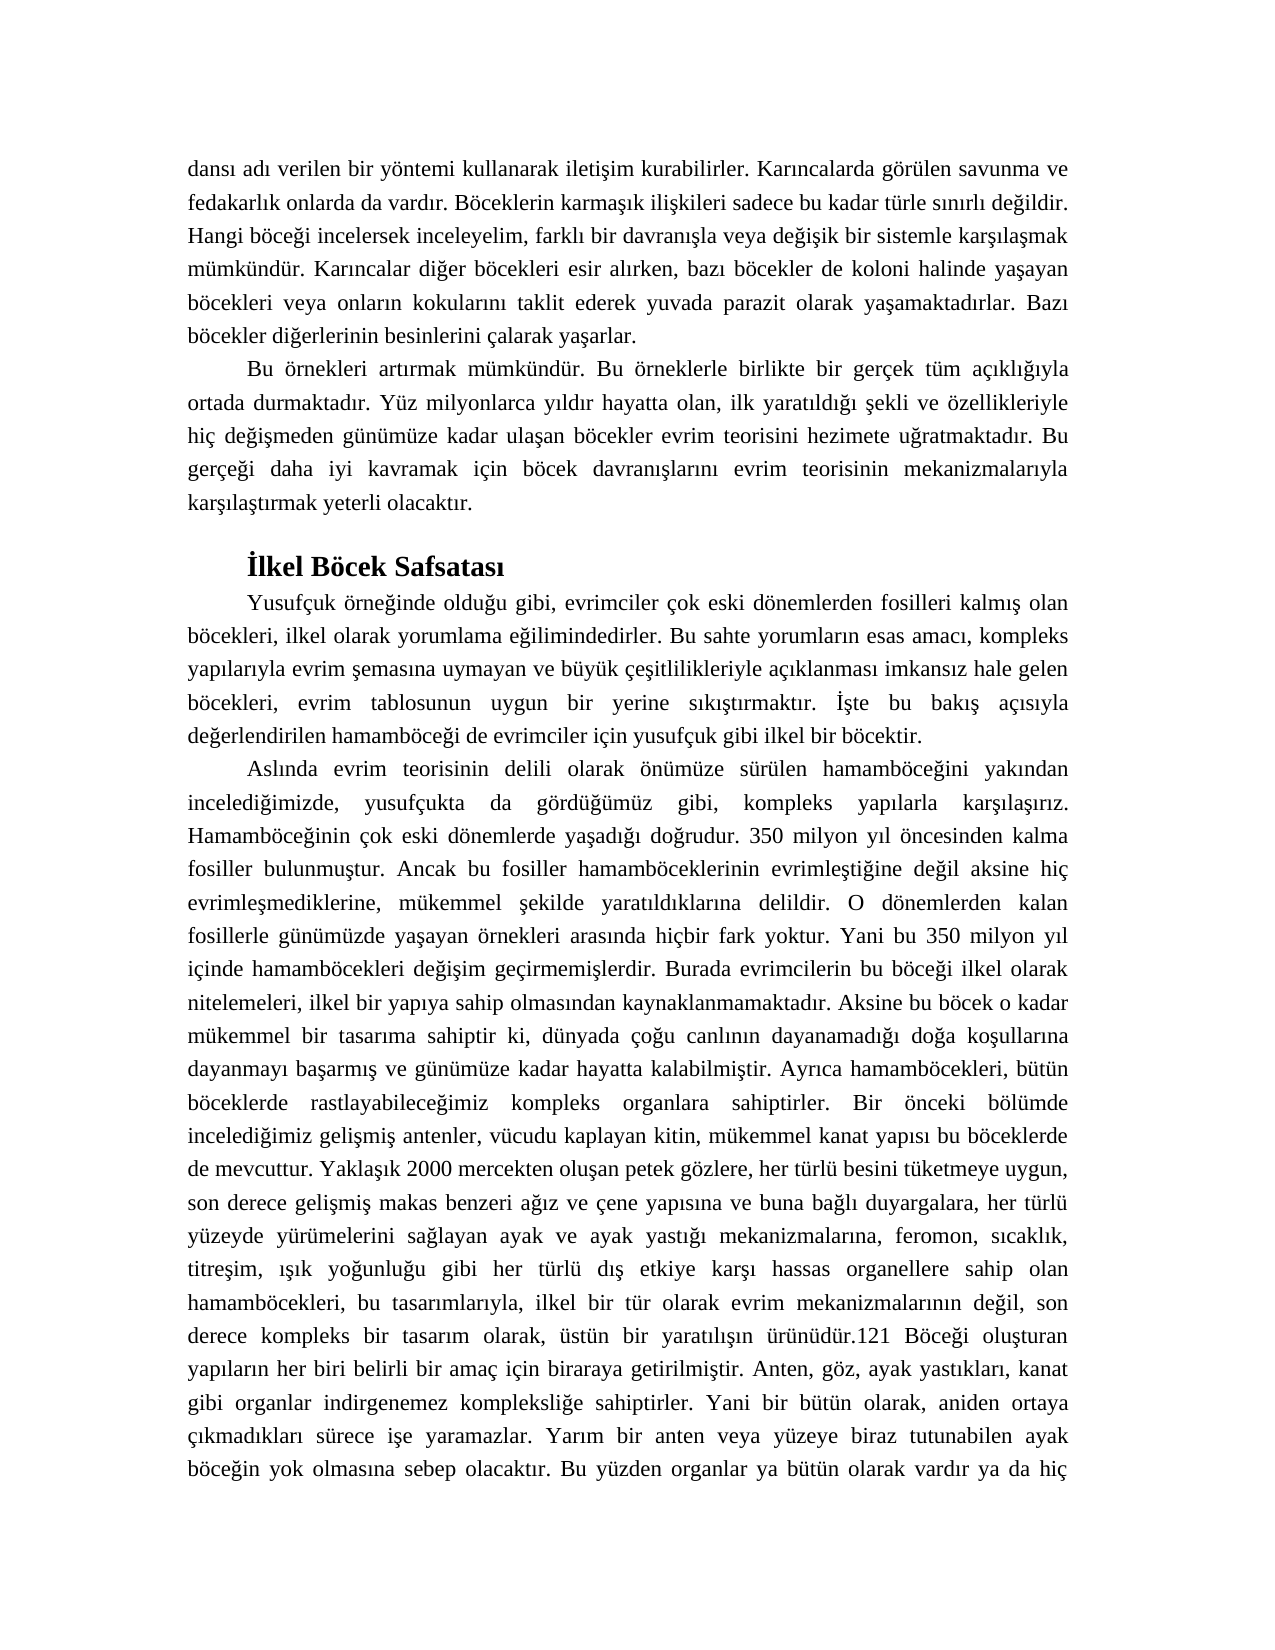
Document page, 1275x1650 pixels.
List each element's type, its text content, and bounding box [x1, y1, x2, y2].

text Bu örnekleri artırmak mümkündür. Bu örneklerle birlikte bir gerçek tüm açıklığıyla ortada durmaktadır. Yüz milyonlarca yıldır hayatta olan, ilk yaratıldığı şekli ve özellikleriyle hiç değişmeden günümüze kadar ulaşan böcekler evrim teorisini hezimete uğratmaktadır. Bu gerçeği daha iyi kavramak için böcek davranışlarını evrim teorisinin mekanizmalarıyla karşılaştırmak yeterli olacaktır. [187, 350, 1070, 517]
text İlkel Böcek Safsatası [187, 550, 1070, 583]
text Aslında evrim teorisinin delili olarak önümüze sürülen hamamböceğini yakından incelediğimizde, yusufçukta da gördüğümüz gibi, kompleks yapılarla karşılaşırız. Hamamböceğinin çok eski dönemlerde yaşadığı doğrudur. 350 milyon yıl öncesinden kalma fosiller bulunmuştur. Ancak bu fosiller hamamböceklerinin evrimleştiğine değil aksine hiç evrimleşmediklerine, mükemmel şekilde yaratıldıklarına delildir. O dönemlerden kalan fosillerle günümüzde yaşayan örnekleri arasında hiçbir fark yoktur. Yani bu 350 milyon yıl içinde hamamböcekleri değişim geçirmemişlerdir. Burada evrimcilerin bu böceği ilkel olarak nitelemeleri, ilkel bir yapıya sahip olmasından kaynaklanmamaktadır. Aksine bu böcek o kadar mükemmel bir tasarıma sahiptir ki, dünyada çoğu canlının dayanamadığı doğa koşullarına dayanmayı başarmış ve günümüze kadar hayatta kalabilmiştir. Ayrıca hamamböcekleri, bütün böceklerde rastlayabileceğimiz kompleks organlara sahiptirler. Bir önceki bölümde incelediğimiz gelişmiş antenler, vücudu kaplayan kitin, mükemmel kanat yapısı bu böceklerde de mevcuttur. Yaklaşık 2000 mercekten oluşan petek gözlere, her türlü besini tüketmeye uygun, son derece gelişmiş makas benzeri ağız ve çene yapısına ve buna bağlı duyargalara, her türlü yüzeyde yürümelerini sağlayan ayak ve ayak yastığı mekanizmalarına, feromon, sıcaklık, titreşim, ışık yoğunluğu gibi her türlü dış etkiye karşı hassas organellere sahip olan hamamböcekleri, bu tasarımlarıyla, ilkel bir tür olarak evrim mekanizmalarının değil, son derece kompleks bir tasarım olarak, üstün bir yaratılışın ürünüdür.121 Böceği oluşturan yapıların her biri belirli bir amaç için biraraya getirilmiştir. Anten, göz, ayak yastıkları, kanat gibi organlar indirgenemez kompleksliğe sahiptirler. Yani bir bütün olarak, aniden ortaya çıkmadıkları sürece işe yaramazlar. Yarım bir anten veya yüzeye biraz tutunabilen ayak böceğin yok olmasına sebep olacaktır. Bu yüzden organlar ya bütün olarak vardır ya da hiç [187, 750, 1070, 1483]
text Yusufçuk örneğinde olduğu gibi, evrimciler çok eski dönemlerden fosilleri kalmış olan böcekleri, ilkel olarak yorumlama eğilimindedirler. Bu sahte yorumların esas amacı, kompleks yapılarıyla evrim şemasına uymayan ve büyük çeşitlilikleriyle açıklanması imkansız hale gelen böcekleri, evrim tablosunun uygun bir yerine sıkıştırmaktır. İşte bu bakış açısıyla değerlendirilen hamamböceği de evrimciler için yusufçuk gibi ilkel bir böcektir. [187, 583, 1070, 750]
text dansı adı verilen bir yöntemi kullanarak iletişim kurabilirler. Karıncalarda görülen savunma ve fedakarlık onlarda da vardır. Böceklerin karmaşık ilişkileri sadece bu kadar türle sınırlı değildir. Hangi böceği incelersek inceleyelim, farklı bir davranışla veya değişik bir sistemle karşılaşmak mümkündür. Karıncalar diğer böcekleri esir alırken, bazı böcekler de koloni halinde yaşayan böcekleri veya onların kokularını taklit ederek yuvada parazit olarak yaşamaktadırlar. Bazı böcekler diğerlerinin besinlerini çalarak yaşarlar. [187, 150, 1070, 350]
